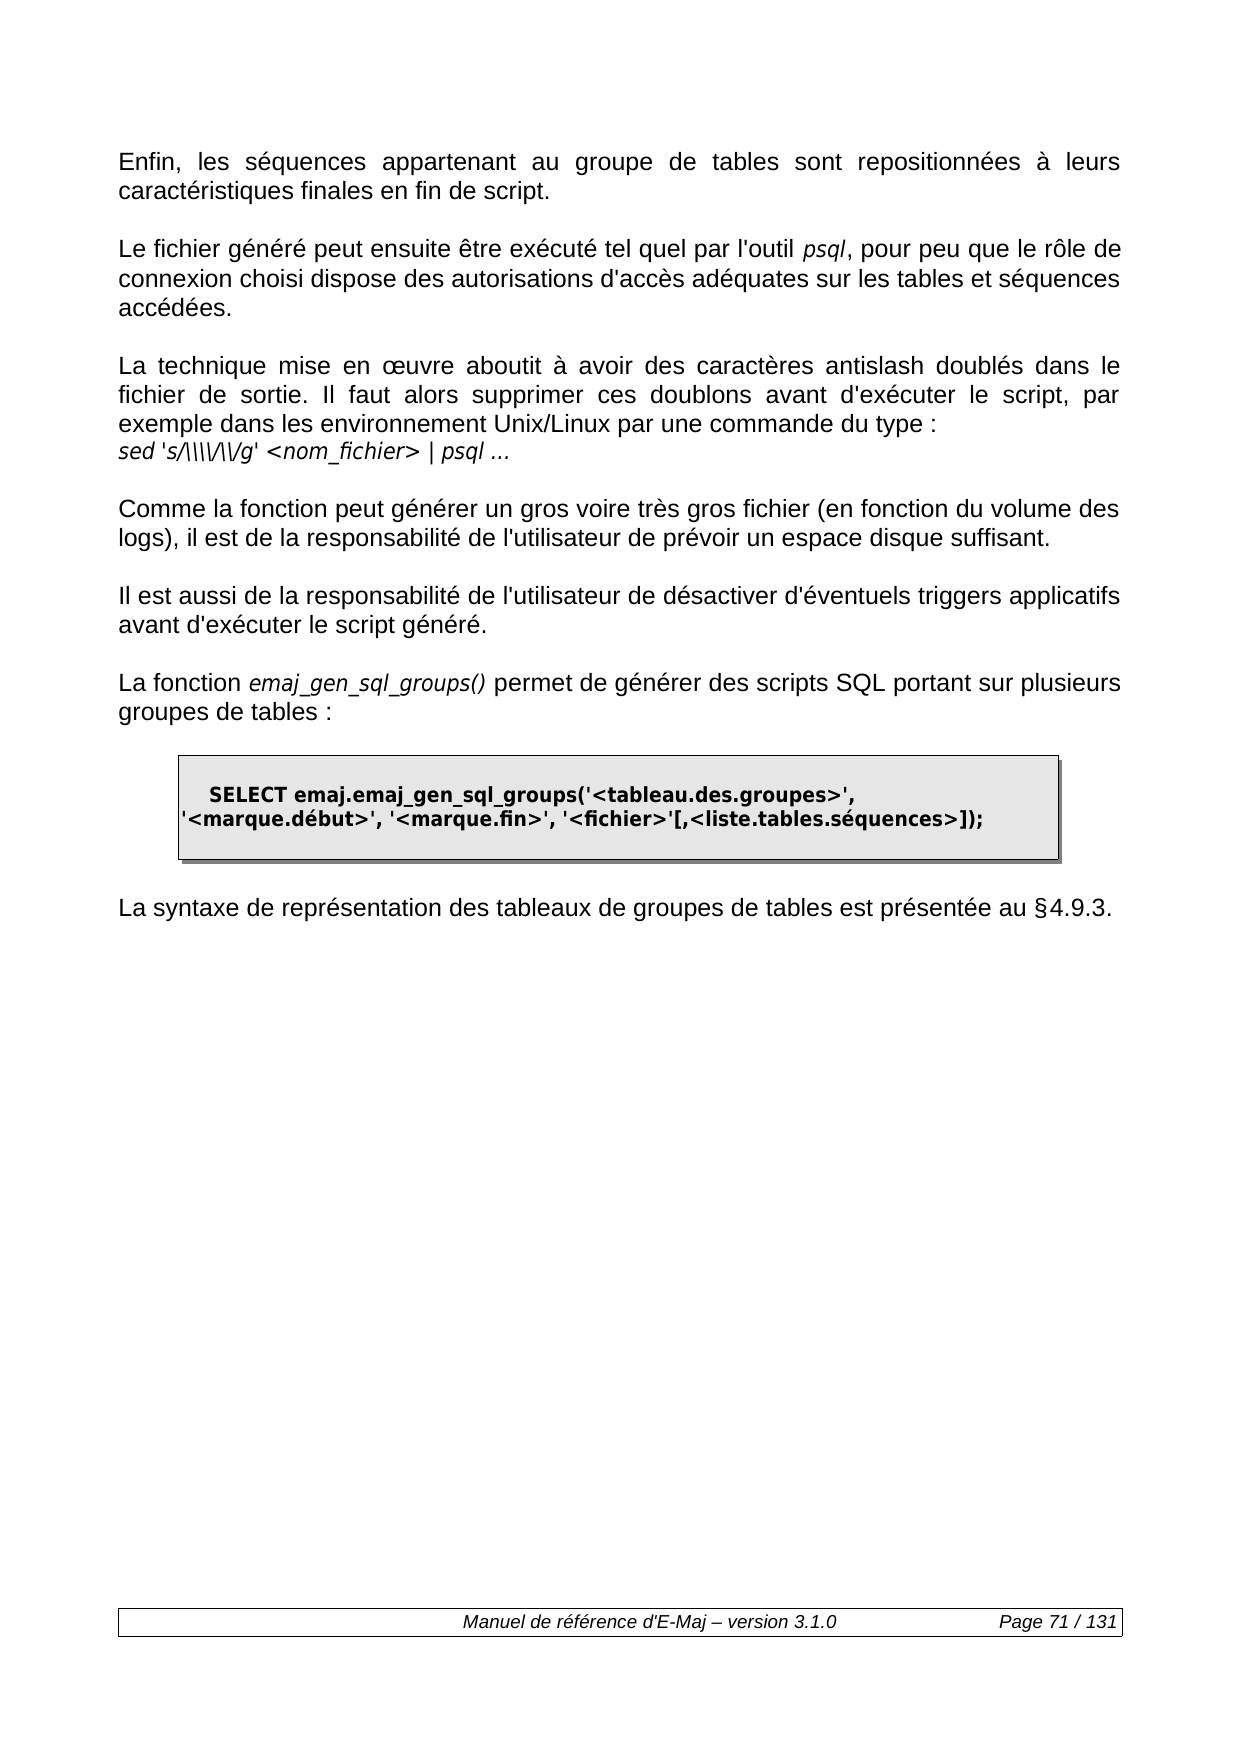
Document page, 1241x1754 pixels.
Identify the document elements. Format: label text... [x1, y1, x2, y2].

text La syntaxe de représentation des tableaux de groupes de tables est présentée au §4.9.3. [118, 893, 1122, 922]
text sed 's/\\\\/\\/g' <nom_fichier> | psql ... [118, 438, 1122, 465]
text La fonction emaj_gen_sql_groups() permet de générer des scripts SQL portant sur plusieurs groupes de tables : [118, 668, 1122, 726]
text Il est aussi de la responsabilité de l'utilisateur de désactiver d'éventuels triggers applicatifs avant d'exécuter le script généré. [118, 581, 1122, 639]
text SELECT emaj.emaj_gen_sql_groups('<tableau.des.groupes>', '<marque.début>', '<marque.fin>', '<fichier>'[,<liste.tables.séquences>]); [179, 780, 1058, 829]
text Le fichier généré peut ensuite être exécuté tel quel par l'outil psql, pour peu que le rôle de connexion choisi dispose des autorisations d'accès adéquates sur les tables et séquences accédées. [118, 234, 1122, 322]
text Enfin, les séquences appartenant au groupe de tables sont repositionnées à leurs caractéristiques finales en fin de script. [118, 147, 1122, 205]
text Comme la fonction peut générer un gros voire très gros fichier (en fonction du volume des logs), il est de la responsabilité de l'utilisateur de prévoir un espace disque suffisant. [118, 494, 1122, 552]
text La technique mise en œuvre aboutit à avoir des caractères antislash doublés dans le fichier de sortie. Il faut alors supprimer ces doublons avant d'exécuter le script, par exemple dans les environnement Unix/Linux par une commande du type : [118, 351, 1122, 438]
